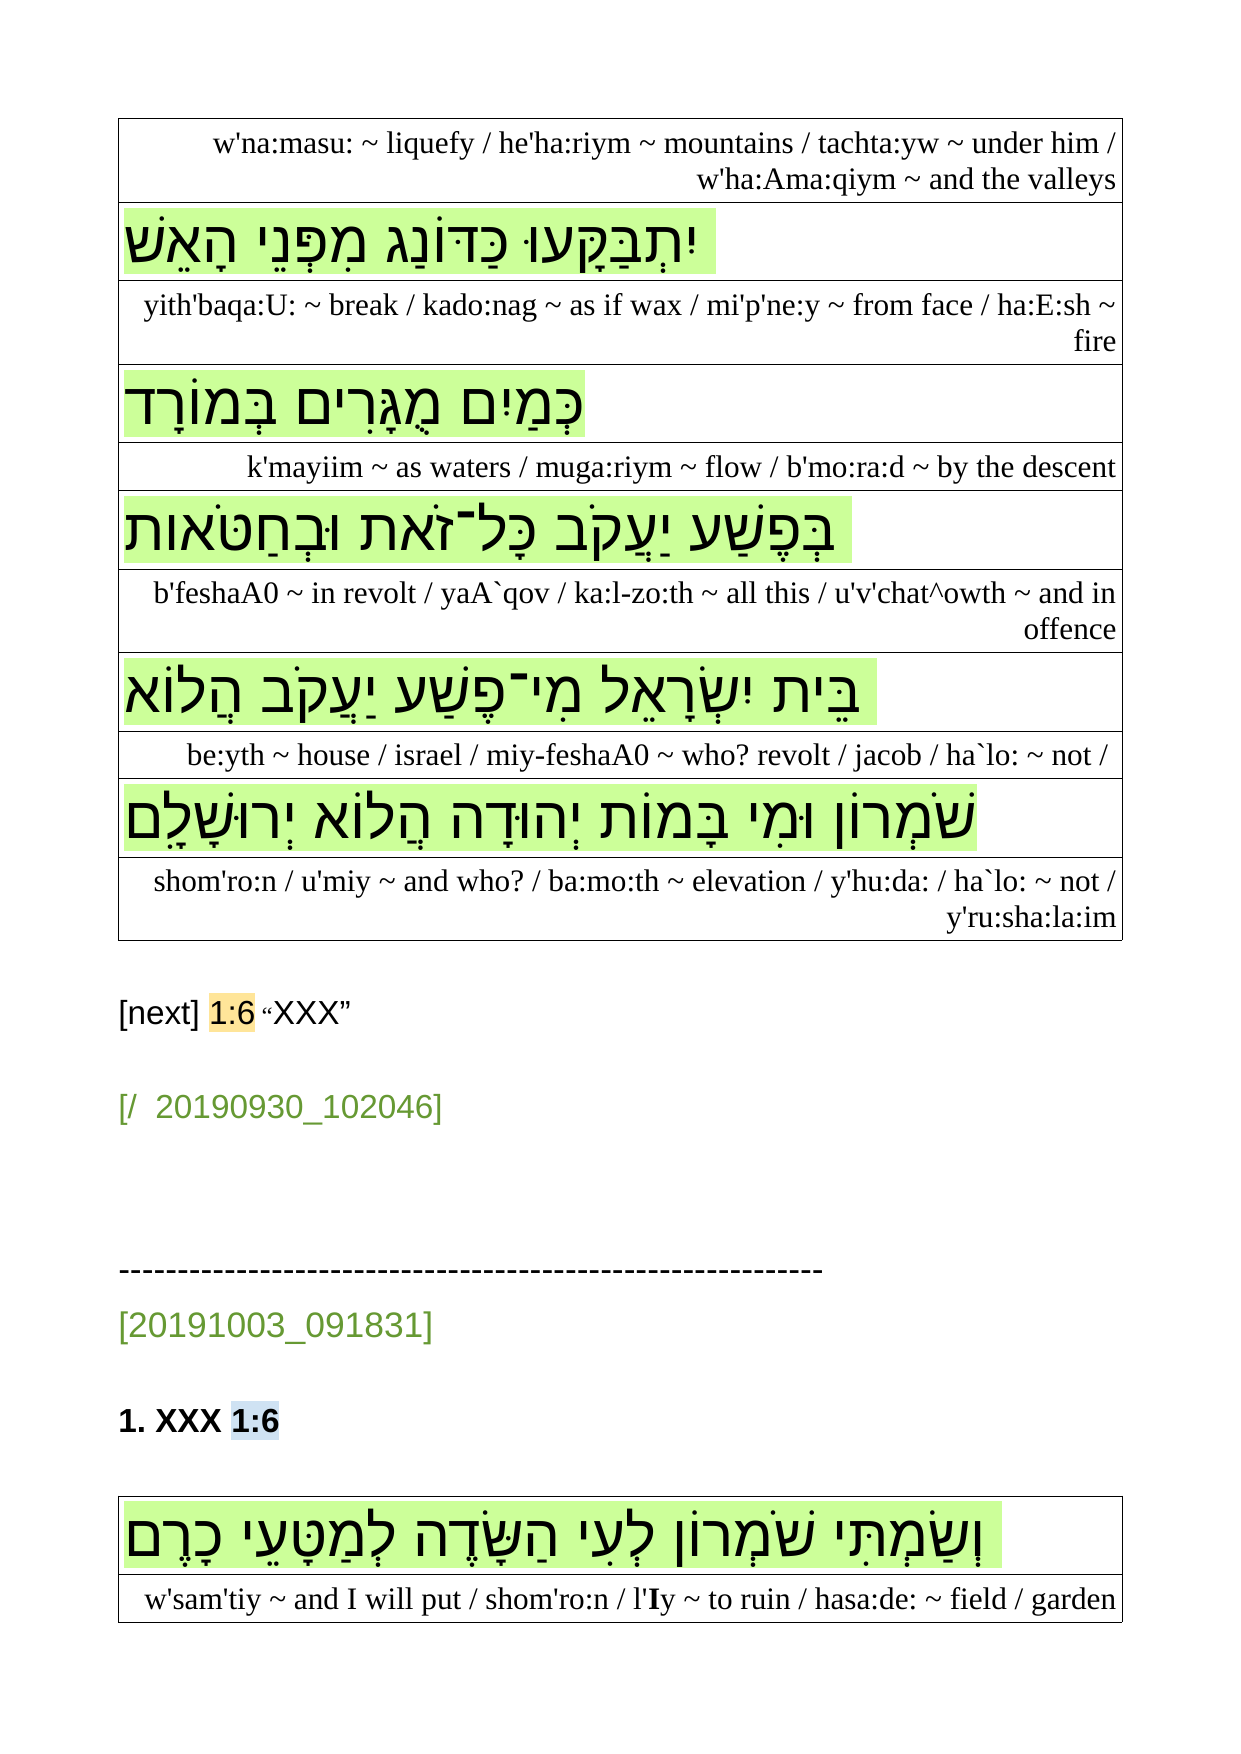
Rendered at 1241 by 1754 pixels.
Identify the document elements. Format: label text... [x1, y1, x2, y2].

table_cell w'sam'tiy ~ and I will put / shom'ro:n / l'Iy ~ to ruin / hasa:de: ~ field / garden [119, 1575, 1122, 1622]
table_cell be:yth ~ house / israel / miy-feshaA0 ~ who? revolt / jacob / ha`lo: ~ not / [119, 732, 1122, 778]
text ------------------------------------------------------------ [118, 1248, 1122, 1288]
table_cell בְּפֶשַׁע יַעֲקֹב כָּל־זֹאת וּבְחַטֹּאות [119, 491, 1122, 568]
table_cell b'feshaA0 ~ in revolt / yaA`qov / ka:l-zo:th ~ all this / u'v'chat^owth ~ and in offence [119, 570, 1122, 652]
text [next] 1:6 “XXX” [118, 993, 1122, 1032]
table_cell בֵּית יִשְׂרָאֵל מִי־פֶשַׁע יַעֲקֹב הֲלוֹא [119, 653, 1122, 731]
text [20191003_091831] [118, 1304, 1122, 1345]
text 1. XXX 1:6 [118, 1401, 1122, 1440]
table_header וְשַׂמְתִּי שֹׁמְרוֹן לְעִי הַשָּׂדֶה לְמַטָּעֵי כָרֶם [119, 1497, 1122, 1574]
table_cell yith'baqa:U: ~ break / kado:nag ~ as if wax / mi'p'ne:y ~ from face / ha:E:sh ~ fire [119, 281, 1122, 364]
table_cell shom'ro:n / u'miy ~ and who? / ba:mo:th ~ elevation / y'hu:da: / ha`lo: ~ not / y'ru:sha:la:im [119, 858, 1122, 940]
table_cell k'mayiim ~ as waters / muga:riym ~ flow / b'mo:ra:d ~ by the descent [119, 443, 1122, 490]
table_cell שֹׁמְרוֹן וּמִי בָּמוֹת יְהוּדָה הֲלוֹא יְרוּשָׁלִָם [119, 779, 1122, 857]
text [/ 20190930_102046] [118, 1087, 1122, 1126]
table_cell כְּמַיִם מֻגָּרִים בְּמוֹרָד [119, 365, 1122, 442]
table_cell יִתְבַּקָּעוּ כַּדּוֹנַג מִפְּנֵי הָאֵשׁ [119, 203, 1122, 280]
table_cell w'na:masu: ~ liquefy / he'ha:riym ~ mountains / tachta:yw ~ under him / w'ha:Ama:qiym ~ and the valleys [119, 119, 1122, 202]
